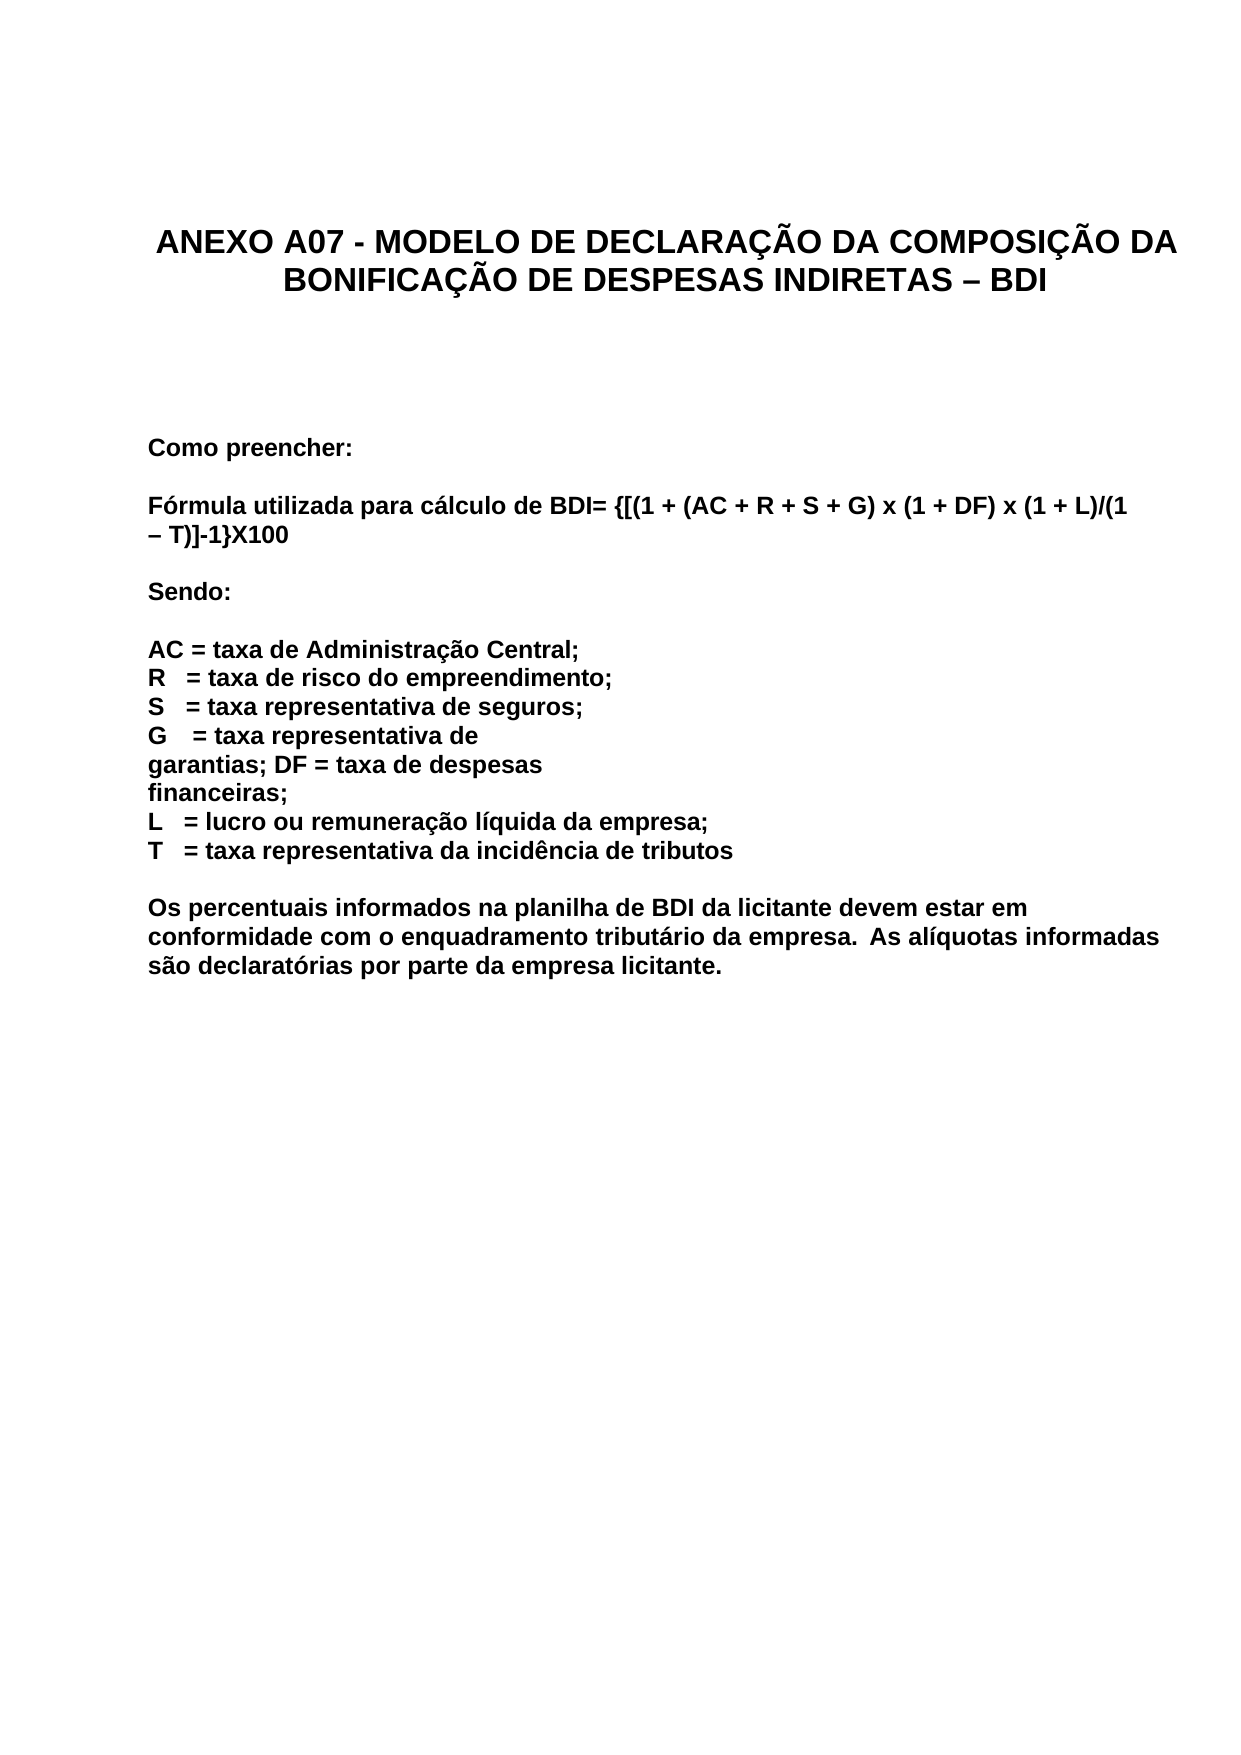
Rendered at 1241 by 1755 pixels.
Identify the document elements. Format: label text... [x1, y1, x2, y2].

subtitle ANEXO A07 - MODELO DE DECLARAÇÃO DA COMPOSIÇÃO DA BONIFICAÇÃO DE DESPESAS INDIRETAS – BDI [155, 222, 1211, 299]
text Como preencher: [148, 433, 1211, 462]
text L = lucro ou remuneração líquida da empresa; [148, 807, 1211, 836]
text R = taxa de risco do empreendimento; [148, 663, 1211, 692]
text Os percentuais informados na planilha de BDI da licitante devem estar em conformidade com o enquadramento tributário da empresa. As alíquotas informadas são declaratórias por parte da empresa licitante. [148, 893, 1192, 980]
text Sendo: [148, 577, 1211, 606]
text S = taxa representativa de seguros; G = taxa representativa de garantias; DF = taxa de despesas financeiras; [148, 692, 601, 807]
text T = taxa representativa da incidência de tributos [148, 836, 1211, 865]
text Fórmula utilizada para cálculo de BDI= {[(1 + (AC + R + S + G) x (1 + DF) x (1 + L)/(1 – T)]-1}X100 [148, 491, 1148, 548]
text AC = taxa de Administração Central; [148, 635, 1211, 663]
